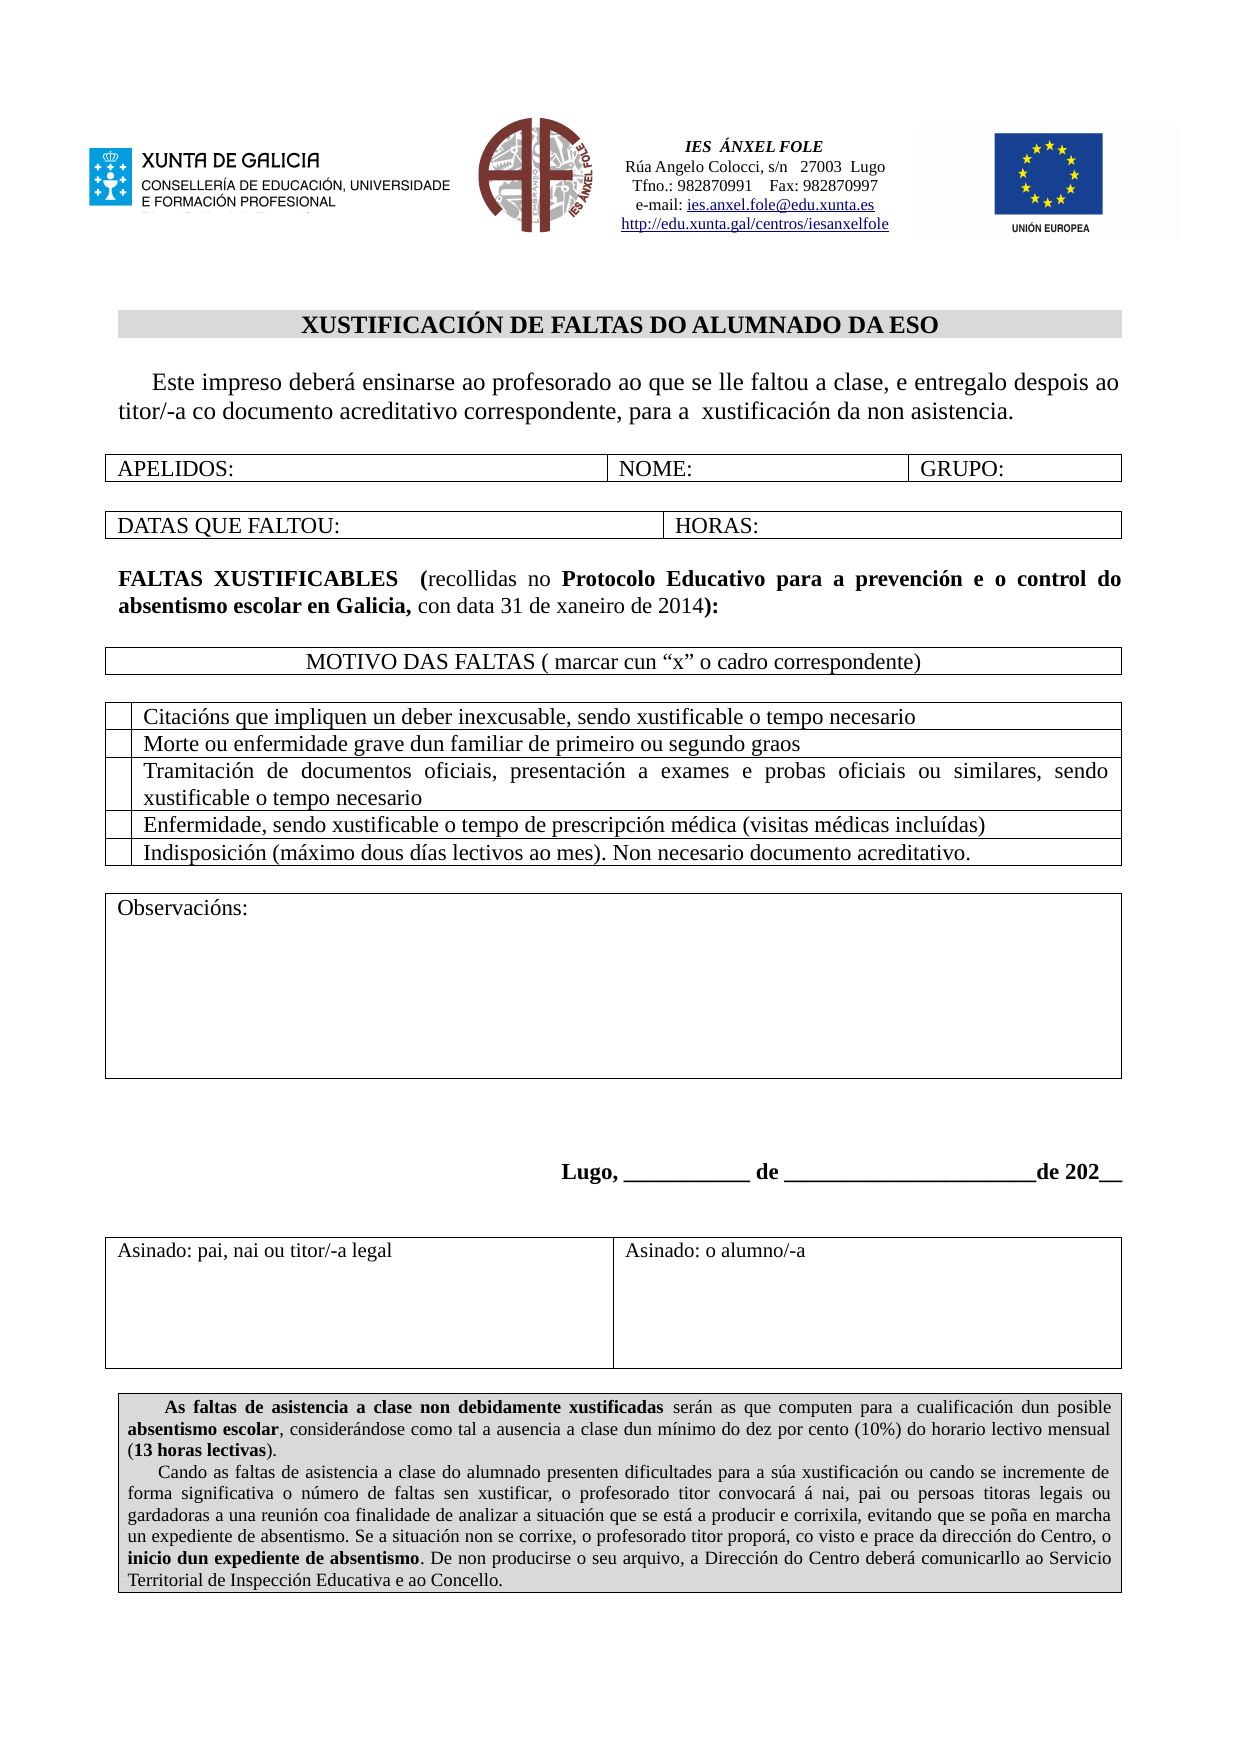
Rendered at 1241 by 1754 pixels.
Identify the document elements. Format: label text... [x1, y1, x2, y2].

table_header NOME: [608, 455, 908, 481]
text e-mail: ies.anxel.fole@edu.xunta.es http://edu.xunta.gal/centros/iesanxelfole [595, 195, 915, 233]
picture [104, 173, 117, 199]
text Tfno.: 982870991 Fax: 982870997 [595, 176, 915, 195]
text Rúa Angelo Colocci, s/n 27003 Lugo [595, 156, 915, 176]
table_header Asinado: o alumno/-a [614, 1238, 1121, 1368]
table_cell Morte ou enfermidade grave dun familiar de primeiro ou segundo graos [132, 730, 1121, 757]
table_header [106, 703, 131, 729]
table_header MOTIVO DAS FALTAS ( marcar cun “x” o cadro correspondente) [106, 648, 1121, 674]
text Lugo, ___________ de ______________________de 202__ [118, 1158, 1122, 1184]
table_cell [106, 811, 131, 838]
table_header APELIDOS: [106, 455, 607, 481]
picture [89, 148, 450, 213]
table_cell Enfermidade, sendo xustificable o tempo de prescripción médica (visitas médicas incluídas) [132, 811, 1121, 838]
table_cell Indisposición (máximo dous días lectivos ao mes). Non necesario documento acreditativo. [132, 839, 1121, 865]
text Cando as faltas de asistencia a clase do alumnado presenten dificultades para a súa xustificación ou cando se incremente de forma significativa o número de faltas sen xustificar, o profesorado titor convocará á nai, pai ou persoas titoras legais ou gardadoras a una reunión coa finalidade de analizar a situación que se está a producir e corrixila, evitando que se poña en marcha un expediente de absentismo. Se a situación non se corrixe, o profesorado titor proporá, co visto e prace da dirección do Centro, o inicio dun expediente de absentismo. De non producirse o seu arquivo, a Dirección do Centro deberá comunicarllo ao Servicio Territorial de Inspección Educativa e ao Concello. [119, 1457, 1121, 1592]
table_cell [106, 839, 131, 865]
table_cell [106, 758, 131, 810]
text XUSTIFICACIÓN DE FALTAS DO ALUMNADO DA ESO [118, 310, 1122, 338]
table_header GRUPO: [909, 455, 1121, 481]
text [118, 118, 473, 156]
picture [915, 126, 1182, 241]
table_header Asinado: pai, nai ou titor/-a legal [106, 1238, 613, 1368]
table_header DATAS QUE FALTOU: [106, 512, 663, 538]
picture [473, 118, 595, 236]
text IES ÁNXEL FOLE [595, 118, 1122, 156]
table_header Citacións que impliquen un deber inexcusable, sendo xustificable o tempo necesario [132, 703, 1121, 729]
text As faltas de asistencia a clase non debidamente xustificadas serán as que computen para a cualificación dun posible absentismo escolar, considerándose como tal a ausencia a clase dun mínimo do dez por cento (10%) do horario lectivo mensual (13 horas lectivas). [119, 1394, 1121, 1457]
text FALTAS XUSTIFICABLES (recollidas no Protocolo Educativo para a prevención e o control do absentismo escolar en Galicia, con data 31 de xaneiro de 2014): [118, 566, 1122, 618]
table_header Observacións: [106, 894, 1121, 1078]
table_header HORAS: [664, 512, 1121, 538]
text Este impreso deberá ensinarse ao profesorado ao que se lle faltou a clase, e entregalo despois ao titor/-a co documento acreditativo correspondente, para a xustificación da non asistencia. [118, 367, 1122, 425]
table_cell Tramitación de documentos oficiais, presentación a exames e probas oficiais ou similares, sendo xustificable o tempo necesario [132, 758, 1121, 810]
text [118, 195, 473, 233]
table_cell [106, 730, 131, 757]
